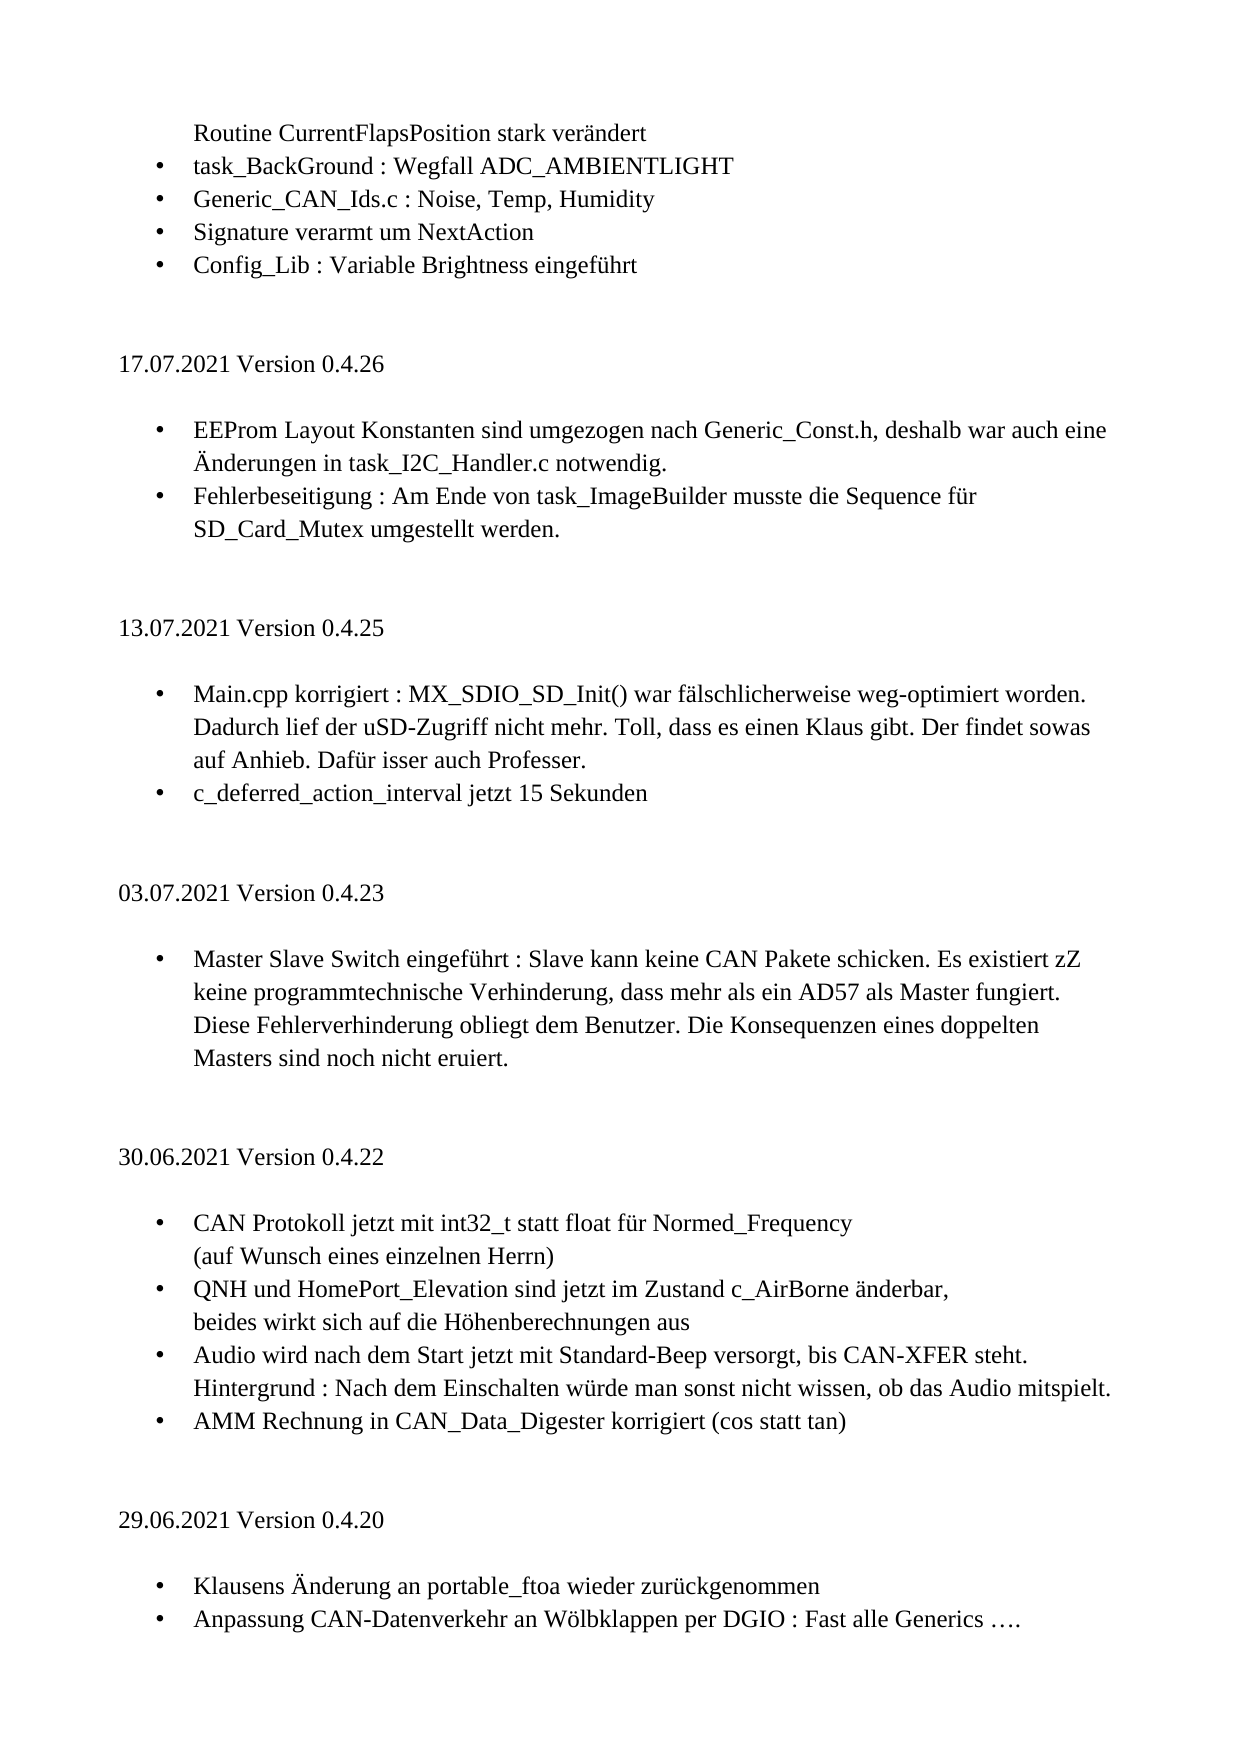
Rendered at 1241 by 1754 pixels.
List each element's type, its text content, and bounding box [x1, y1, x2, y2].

list Klausens Änderung an portable_ftoa wieder zurückgenommen [156, 1571, 1122, 1600]
list Anpassung CAN-Datenverkehr an Wölbklappen per DGIO : Fast alle Generics …. [156, 1604, 1122, 1633]
list c_deferred_action_interval jetzt 15 Sekunden [156, 778, 1122, 873]
list QNH und HomePort_Elevation sind jetzt im Zustand c_AirBorne änderbar, beides wirkt sich auf die Höhenberechnungen aus [156, 1274, 1122, 1336]
text 17.07.2021 Version 0.4.26 [118, 316, 1122, 378]
list Routine CurrentFlapsPosition stark verändert [156, 118, 1122, 147]
list Audio wird nach dem Start jetzt mit Standard-Beep versorgt, bis CAN-XFER steht. Hintergrund : Nach dem Einschalten würde man sonst nicht wissen, ob das Audio mitspielt. [156, 1340, 1122, 1402]
text 29.06.2021 Version 0.4.20 [118, 1505, 1122, 1534]
list CAN Protokoll jetzt mit int32_t statt float für Normed_Frequency (auf Wunsch eines einzelnen Herrn) [156, 1208, 1122, 1269]
text 03.07.2021 Version 0.4.23 [118, 878, 1122, 906]
list Master Slave Switch eingeführt : Slave kann keine CAN Pakete schicken. Es existiert zZ keine programmtechnische Verhinderung, dass mehr als ein AD57 als Master fungiert. Diese Fehlerverhinderung obliegt dem Benutzer. Die Konsequenzen eines doppelten Masters sind noch nicht eruiert. [156, 944, 1122, 1071]
list Generic_CAN_Ids.c : Noise, Temp, Humidity [156, 184, 1122, 213]
list Main.cpp korrigiert : MX_SDIO_SD_Init() war fälschlicherweise weg-optimiert worden. Dadurch lief der uSD-Zugriff nicht mehr. Toll, dass es einen Klaus gibt. Der findet sowas auf Anhieb. Dafür isser auch Professer. [156, 679, 1122, 774]
list Signature verarmt um NextAction [156, 217, 1122, 246]
list Fehlerbeseitigung : Am Ende von task_ImageBuilder musste die Sequence für SD_Card_Mutex umgestellt werden. [156, 481, 1122, 576]
list AMM Rechnung in CAN_Data_Digester korrigiert (cos statt tan) [156, 1406, 1122, 1435]
text 30.06.2021 Version 0.4.22 [118, 1142, 1122, 1171]
list Config_Lib : Variable Brightness eingeführt [156, 250, 1122, 279]
list EEProm Layout Konstanten sind umgezogen nach Generic_Const.h, deshalb war auch eine Änderungen in task_I2C_Handler.c notwendig. [156, 415, 1122, 477]
text 13.07.2021 Version 0.4.25 [118, 613, 1122, 642]
list task_BackGround : Wegfall ADC_AMBIENTLIGHT [156, 151, 1122, 180]
